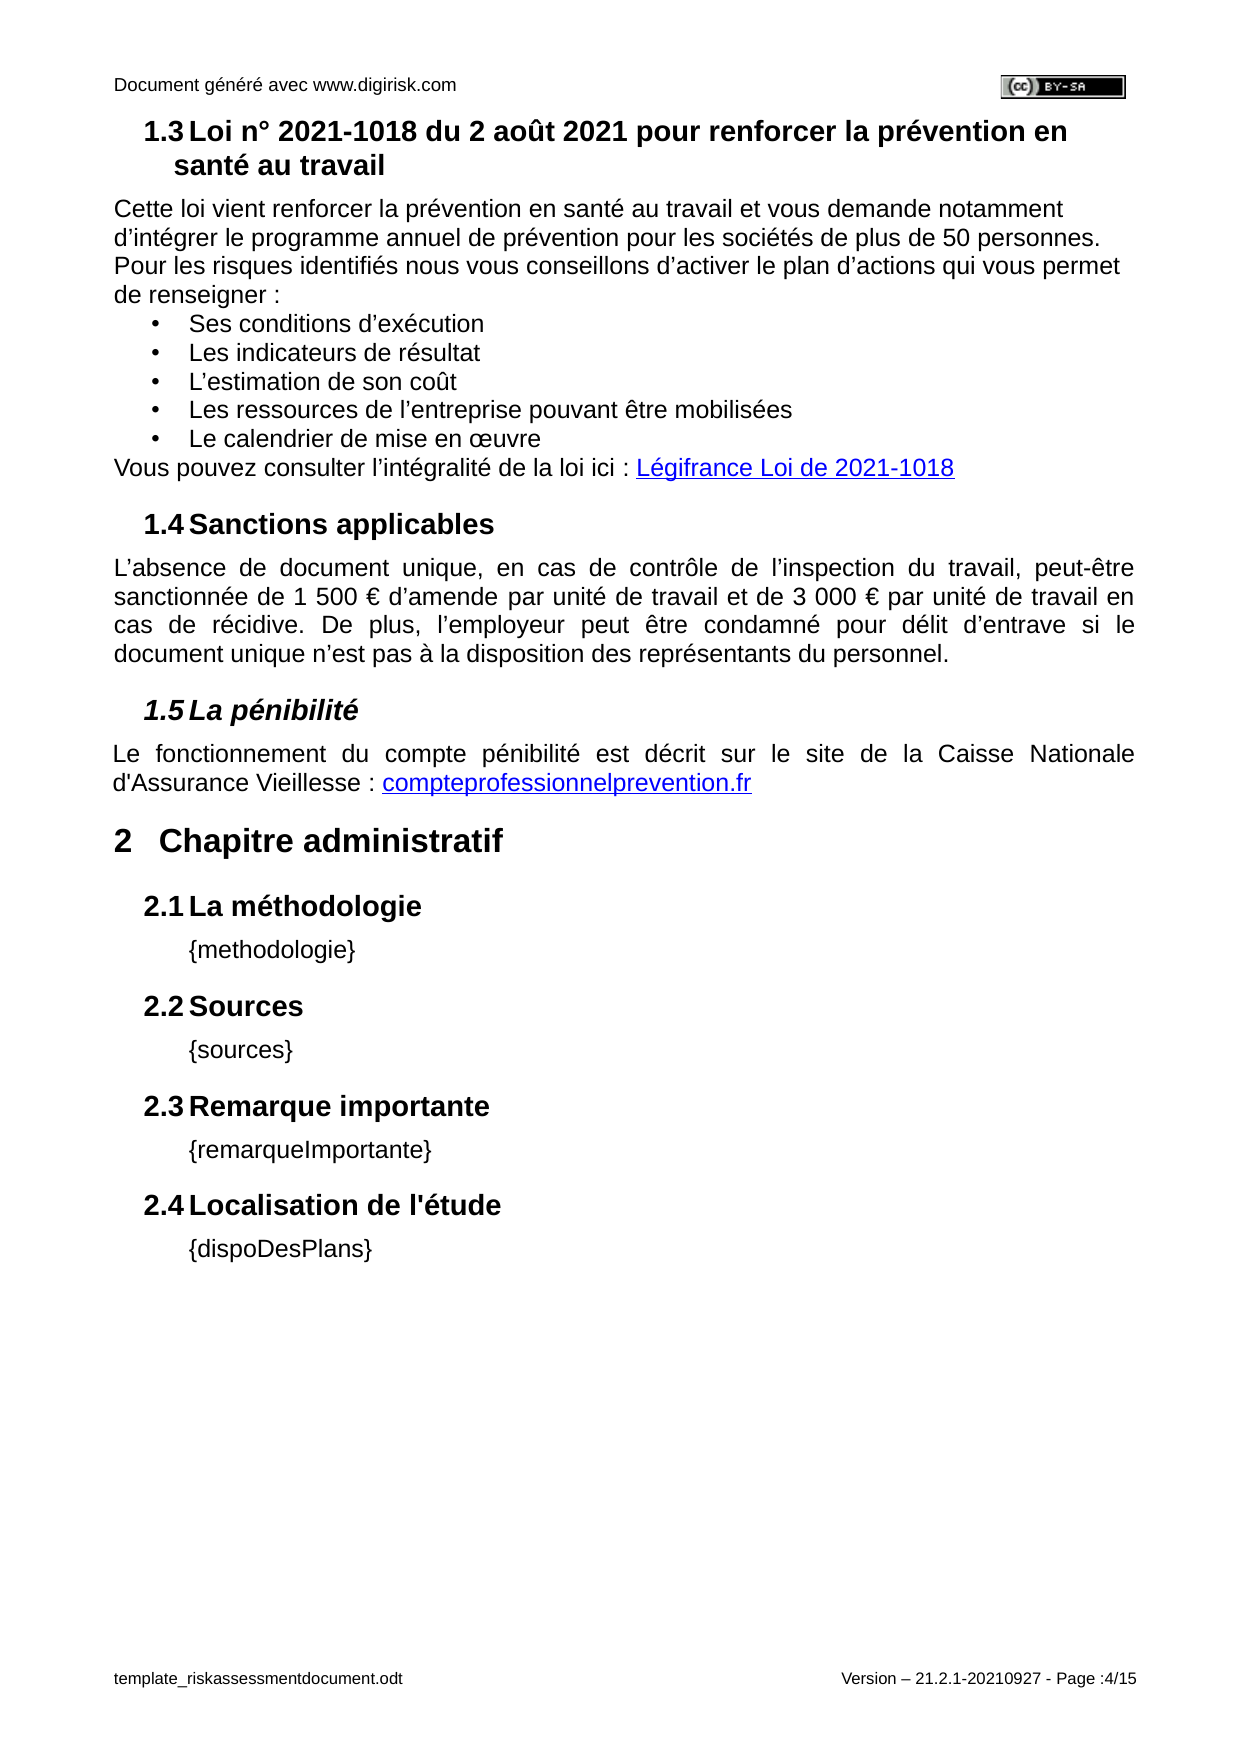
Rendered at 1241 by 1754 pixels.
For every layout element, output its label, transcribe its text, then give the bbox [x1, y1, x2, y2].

subtitle Remarque importante [143, 1089, 1137, 1122]
list Les ressources de l’entreprise pouvant être mobilisées [151, 395, 1137, 424]
text Le fonctionnement du compte pénibilité est décrit sur le site de la Caisse Nationale d'Assurance Vieillesse : compteprofessionnelprevention.fr [112, 739, 1137, 796]
text {dispoDesPlans} [114, 1234, 1137, 1263]
text Vous pouvez consulter l’intégralité de la loi ici : Légifrance Loi de 2021-1018 [114, 453, 1137, 482]
subtitle La pénibilité [143, 693, 1137, 726]
subtitle Chapitre administratif [114, 821, 1137, 859]
text Cette loi vient renforcer la prévention en santé au travail et vous demande notamment d’intégrer le programme annuel de prévention pour les sociétés de plus de 50 personnes. Pour les risques identifiés nous vous conseillons d’activer le plan d’actions qui vous permet de renseigner : [114, 194, 1137, 309]
text {remarqueImportante} [114, 1135, 1137, 1163]
subtitle Localisation de l'étude [143, 1188, 1137, 1222]
text {sources} [114, 1035, 1137, 1064]
list L’estimation de son coût [151, 366, 1137, 395]
list Les indicateurs de résultat [151, 338, 1137, 366]
subtitle Sources [143, 989, 1137, 1022]
text {methodologie} [114, 935, 1137, 964]
subtitle Loi n° 2021-1018 du 2 août 2021 pour renforcer la prévention en santé au travail [143, 114, 1137, 181]
subtitle Sanctions applicables [143, 507, 1137, 540]
subtitle La méthodologie [143, 889, 1137, 923]
picture [1000, 75, 1126, 99]
list Le calendrier de mise en œuvre [151, 424, 1137, 453]
list Ses conditions d’exécution [151, 309, 1137, 338]
list L’absence de document unique, en cas de contrôle de l’inspection du travail, peut-être sanctionnée de 1 500 € d’amende par unité de travail et de 3 000 € par unité de travail en cas de récidive. De plus, l’employeur peut être condamné pour délit d’entrave si le document unique n’est pas à la disposition des représentants du personnel. [76, 553, 1137, 668]
